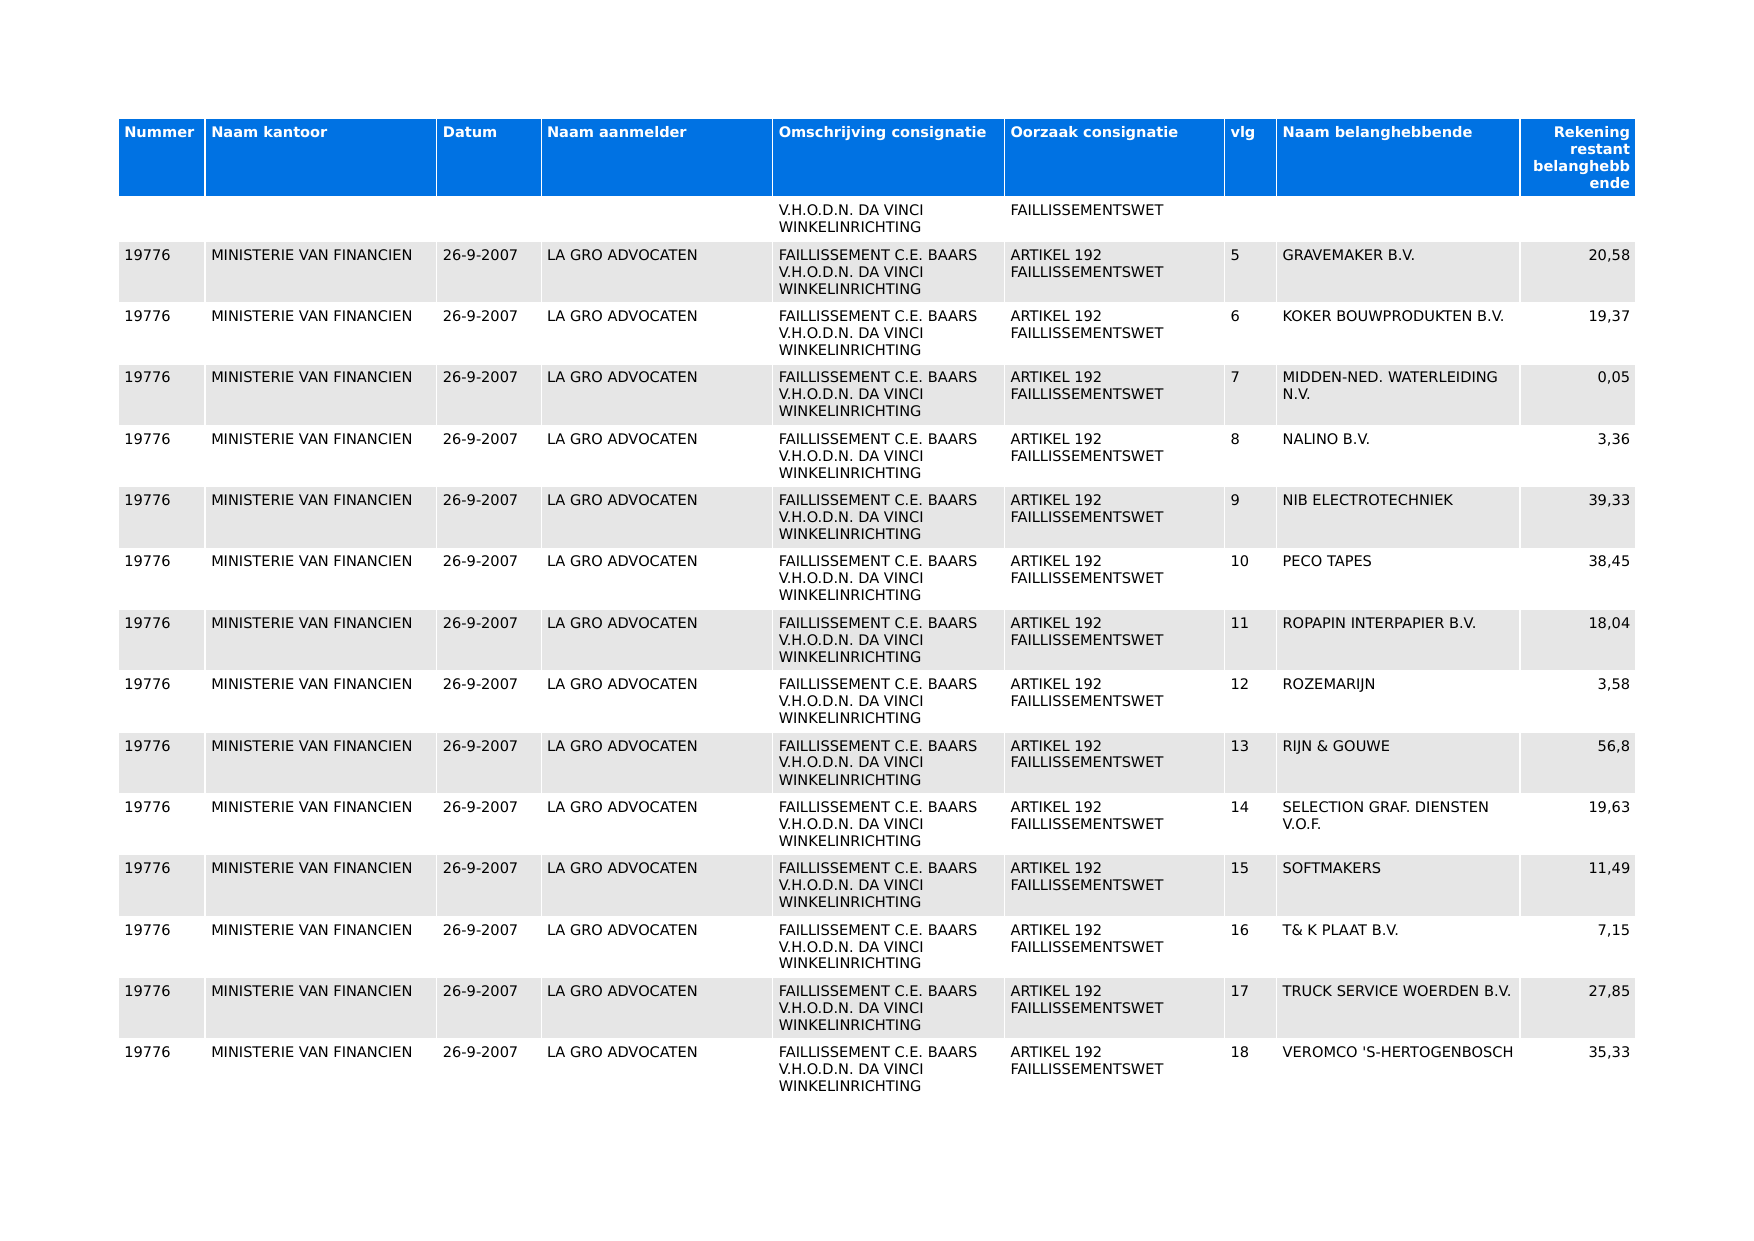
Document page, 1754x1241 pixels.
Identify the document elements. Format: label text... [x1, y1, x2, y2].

table_cell 6 [1225, 303, 1276, 363]
table_cell 19776 [119, 487, 204, 548]
table_cell LA GRO ADVOCATEN [542, 1040, 772, 1100]
table_cell MINISTERIE VAN FINANCIEN [206, 978, 436, 1038]
table_cell LA GRO ADVOCATEN [542, 794, 772, 854]
table_cell KOKER BOUWPRODUKTEN B.V. [1277, 303, 1519, 363]
table_cell 19776 [119, 426, 204, 486]
table_cell ROPAPIN INTERPAPIER B.V. [1277, 610, 1519, 670]
table_cell MINISTERIE VAN FINANCIEN [206, 733, 436, 793]
table_cell 3,58 [1521, 671, 1635, 732]
table_cell SOFTMAKERS [1277, 855, 1519, 916]
table_cell 19776 [119, 365, 204, 425]
table_cell 14 [1225, 794, 1276, 854]
table_cell [437, 198, 541, 241]
table_cell FAILLISSEMENT C.E. BAARS V.H.O.D.N. DA VINCI WINKELINRICHTING [773, 487, 1004, 548]
table_cell 17 [1225, 978, 1276, 1038]
table_header Nummer [119, 119, 204, 196]
table_cell 26-9-2007 [437, 733, 541, 793]
table_header Naam aanmelder [542, 119, 772, 196]
table_cell 10 [1225, 549, 1276, 609]
table_cell FAILLISSEMENT C.E. BAARS V.H.O.D.N. DA VINCI WINKELINRICHTING [773, 610, 1004, 670]
table_header Datum [437, 119, 541, 196]
table_cell MINISTERIE VAN FINANCIEN [206, 794, 436, 854]
table_cell LA GRO ADVOCATEN [542, 242, 772, 302]
table_header Omschrijving consignatie [773, 119, 1004, 196]
table_cell FAILLISSEMENT C.E. BAARS V.H.O.D.N. DA VINCI WINKELINRICHTING [773, 365, 1004, 425]
table_cell 26-9-2007 [437, 610, 541, 670]
table_cell MINISTERIE VAN FINANCIEN [206, 487, 436, 548]
table_cell NALINO B.V. [1277, 426, 1519, 486]
table_cell 19776 [119, 610, 204, 670]
table_cell 7 [1225, 365, 1276, 425]
table_cell FAILLISSEMENT C.E. BAARS V.H.O.D.N. DA VINCI WINKELINRICHTING [773, 303, 1004, 363]
table_cell 8 [1225, 426, 1276, 486]
table_cell FAILLISSEMENT C.E. BAARS V.H.O.D.N. DA VINCI WINKELINRICHTING [773, 242, 1004, 302]
table_cell 13 [1225, 733, 1276, 793]
table_cell 26-9-2007 [437, 426, 541, 486]
table_cell [1225, 198, 1276, 241]
table_cell RIJN & GOUWE [1277, 733, 1519, 793]
table_header Naam belanghebbende [1277, 119, 1519, 196]
table_cell 26-9-2007 [437, 549, 541, 609]
table_cell 35,33 [1521, 1040, 1635, 1100]
table_cell ARTIKEL 192 FAILLISSEMENTSWET [1005, 733, 1224, 793]
table_cell ARTIKEL 192 FAILLISSEMENTSWET [1005, 242, 1224, 302]
table_cell 19776 [119, 917, 204, 977]
table_cell 19776 [119, 733, 204, 793]
table_cell 19,63 [1521, 794, 1635, 854]
table_cell 18 [1225, 1040, 1276, 1100]
table_cell MINISTERIE VAN FINANCIEN [206, 242, 436, 302]
table_header Naam kantoor [206, 119, 436, 196]
table_cell V.H.O.D.N. DA VINCI WINKELINRICHTING [773, 198, 1004, 241]
table_cell ARTIKEL 192 FAILLISSEMENTSWET [1005, 426, 1224, 486]
table_cell 19776 [119, 794, 204, 854]
table_cell 26-9-2007 [437, 365, 541, 425]
table_cell 26-9-2007 [437, 794, 541, 854]
table_cell MINISTERIE VAN FINANCIEN [206, 855, 436, 916]
table_cell 19776 [119, 1040, 204, 1100]
table_cell 18,04 [1521, 610, 1635, 670]
table_cell 5 [1225, 242, 1276, 302]
table_cell LA GRO ADVOCATEN [542, 303, 772, 363]
table_cell 26-9-2007 [437, 303, 541, 363]
table_cell LA GRO ADVOCATEN [542, 426, 772, 486]
table_cell FAILLISSEMENT C.E. BAARS V.H.O.D.N. DA VINCI WINKELINRICHTING [773, 549, 1004, 609]
table_cell ARTIKEL 192 FAILLISSEMENTSWET [1005, 549, 1224, 609]
table_cell ARTIKEL 192 FAILLISSEMENTSWET [1005, 1040, 1224, 1100]
table_cell 38,45 [1521, 549, 1635, 609]
table_cell FAILLISSEMENT C.E. BAARS V.H.O.D.N. DA VINCI WINKELINRICHTING [773, 794, 1004, 854]
table_cell FAILLISSEMENT C.E. BAARS V.H.O.D.N. DA VINCI WINKELINRICHTING [773, 978, 1004, 1038]
table_cell 12 [1225, 671, 1276, 732]
table_cell [542, 198, 772, 241]
table_cell 26-9-2007 [437, 242, 541, 302]
table_cell 16 [1225, 917, 1276, 977]
table_cell ARTIKEL 192 FAILLISSEMENTSWET [1005, 487, 1224, 548]
table_cell 19776 [119, 978, 204, 1038]
table_cell 11 [1225, 610, 1276, 670]
table_cell 39,33 [1521, 487, 1635, 548]
table_cell LA GRO ADVOCATEN [542, 978, 772, 1038]
table_cell ARTIKEL 192 FAILLISSEMENTSWET [1005, 671, 1224, 732]
table_cell FAILLISSEMENT C.E. BAARS V.H.O.D.N. DA VINCI WINKELINRICHTING [773, 917, 1004, 977]
table_cell LA GRO ADVOCATEN [542, 671, 772, 732]
table_cell ARTIKEL 192 FAILLISSEMENTSWET [1005, 794, 1224, 854]
table_cell MINISTERIE VAN FINANCIEN [206, 365, 436, 425]
table_cell FAILLISSEMENTSWET [1005, 198, 1224, 241]
table_cell 11,49 [1521, 855, 1635, 916]
table_cell ARTIKEL 192 FAILLISSEMENTSWET [1005, 855, 1224, 916]
table_cell ARTIKEL 192 FAILLISSEMENTSWET [1005, 610, 1224, 670]
table_cell 26-9-2007 [437, 1040, 541, 1100]
table_cell ARTIKEL 192 FAILLISSEMENTSWET [1005, 303, 1224, 363]
table_cell 15 [1225, 855, 1276, 916]
table_cell MINISTERIE VAN FINANCIEN [206, 610, 436, 670]
table_cell [1521, 198, 1635, 241]
table_cell SELECTION GRAF. DIENSTEN V.O.F. [1277, 794, 1519, 854]
table_cell FAILLISSEMENT C.E. BAARS V.H.O.D.N. DA VINCI WINKELINRICHTING [773, 855, 1004, 916]
table_cell 19776 [119, 242, 204, 302]
table_header Rekening restant belanghebbende [1521, 119, 1635, 196]
table_cell 27,85 [1521, 978, 1635, 1038]
table_header vlg [1225, 119, 1276, 196]
table_cell LA GRO ADVOCATEN [542, 365, 772, 425]
table_cell ARTIKEL 192 FAILLISSEMENTSWET [1005, 978, 1224, 1038]
table_cell 26-9-2007 [437, 855, 541, 916]
table_cell [119, 198, 204, 241]
table_cell 26-9-2007 [437, 917, 541, 977]
table_cell MIDDEN-NED. WATERLEIDING N.V. [1277, 365, 1519, 425]
table_cell FAILLISSEMENT C.E. BAARS V.H.O.D.N. DA VINCI WINKELINRICHTING [773, 426, 1004, 486]
table_cell MINISTERIE VAN FINANCIEN [206, 426, 436, 486]
table_cell LA GRO ADVOCATEN [542, 733, 772, 793]
table_cell FAILLISSEMENT C.E. BAARS V.H.O.D.N. DA VINCI WINKELINRICHTING [773, 733, 1004, 793]
table_cell TRUCK SERVICE WOERDEN B.V. [1277, 978, 1519, 1038]
table_cell [1277, 198, 1519, 241]
table_cell 19776 [119, 549, 204, 609]
table_cell PECO TAPES [1277, 549, 1519, 609]
table_cell FAILLISSEMENT C.E. BAARS V.H.O.D.N. DA VINCI WINKELINRICHTING [773, 1040, 1004, 1100]
table_cell MINISTERIE VAN FINANCIEN [206, 917, 436, 977]
table_header Oorzaak consignatie [1005, 119, 1224, 196]
table_cell 19776 [119, 303, 204, 363]
table_cell 7,15 [1521, 917, 1635, 977]
table_cell [206, 198, 436, 241]
table_cell ROZEMARIJN [1277, 671, 1519, 732]
table_cell GRAVEMAKER B.V. [1277, 242, 1519, 302]
table_cell 56,8 [1521, 733, 1635, 793]
table_cell 3,36 [1521, 426, 1635, 486]
table_cell 19776 [119, 855, 204, 916]
table_cell LA GRO ADVOCATEN [542, 487, 772, 548]
table_cell MINISTERIE VAN FINANCIEN [206, 1040, 436, 1100]
table_cell 19776 [119, 671, 204, 732]
table_cell NIB ELECTROTECHNIEK [1277, 487, 1519, 548]
table_cell 26-9-2007 [437, 978, 541, 1038]
table_cell T& K PLAAT B.V. [1277, 917, 1519, 977]
table_cell LA GRO ADVOCATEN [542, 917, 772, 977]
table_cell LA GRO ADVOCATEN [542, 549, 772, 609]
table_cell ARTIKEL 192 FAILLISSEMENTSWET [1005, 365, 1224, 425]
table_cell ARTIKEL 192 FAILLISSEMENTSWET [1005, 917, 1224, 977]
table_cell 0,05 [1521, 365, 1635, 425]
table_cell VEROMCO 'S-HERTOGENBOSCH [1277, 1040, 1519, 1100]
table_cell LA GRO ADVOCATEN [542, 855, 772, 916]
table_cell 26-9-2007 [437, 671, 541, 732]
table_cell FAILLISSEMENT C.E. BAARS V.H.O.D.N. DA VINCI WINKELINRICHTING [773, 671, 1004, 732]
table_cell 26-9-2007 [437, 487, 541, 548]
table_cell 9 [1225, 487, 1276, 548]
table_cell MINISTERIE VAN FINANCIEN [206, 303, 436, 363]
table_cell 20,58 [1521, 242, 1635, 302]
table_cell MINISTERIE VAN FINANCIEN [206, 549, 436, 609]
table_cell 19,37 [1521, 303, 1635, 363]
table_cell MINISTERIE VAN FINANCIEN [206, 671, 436, 732]
table_cell LA GRO ADVOCATEN [542, 610, 772, 670]
